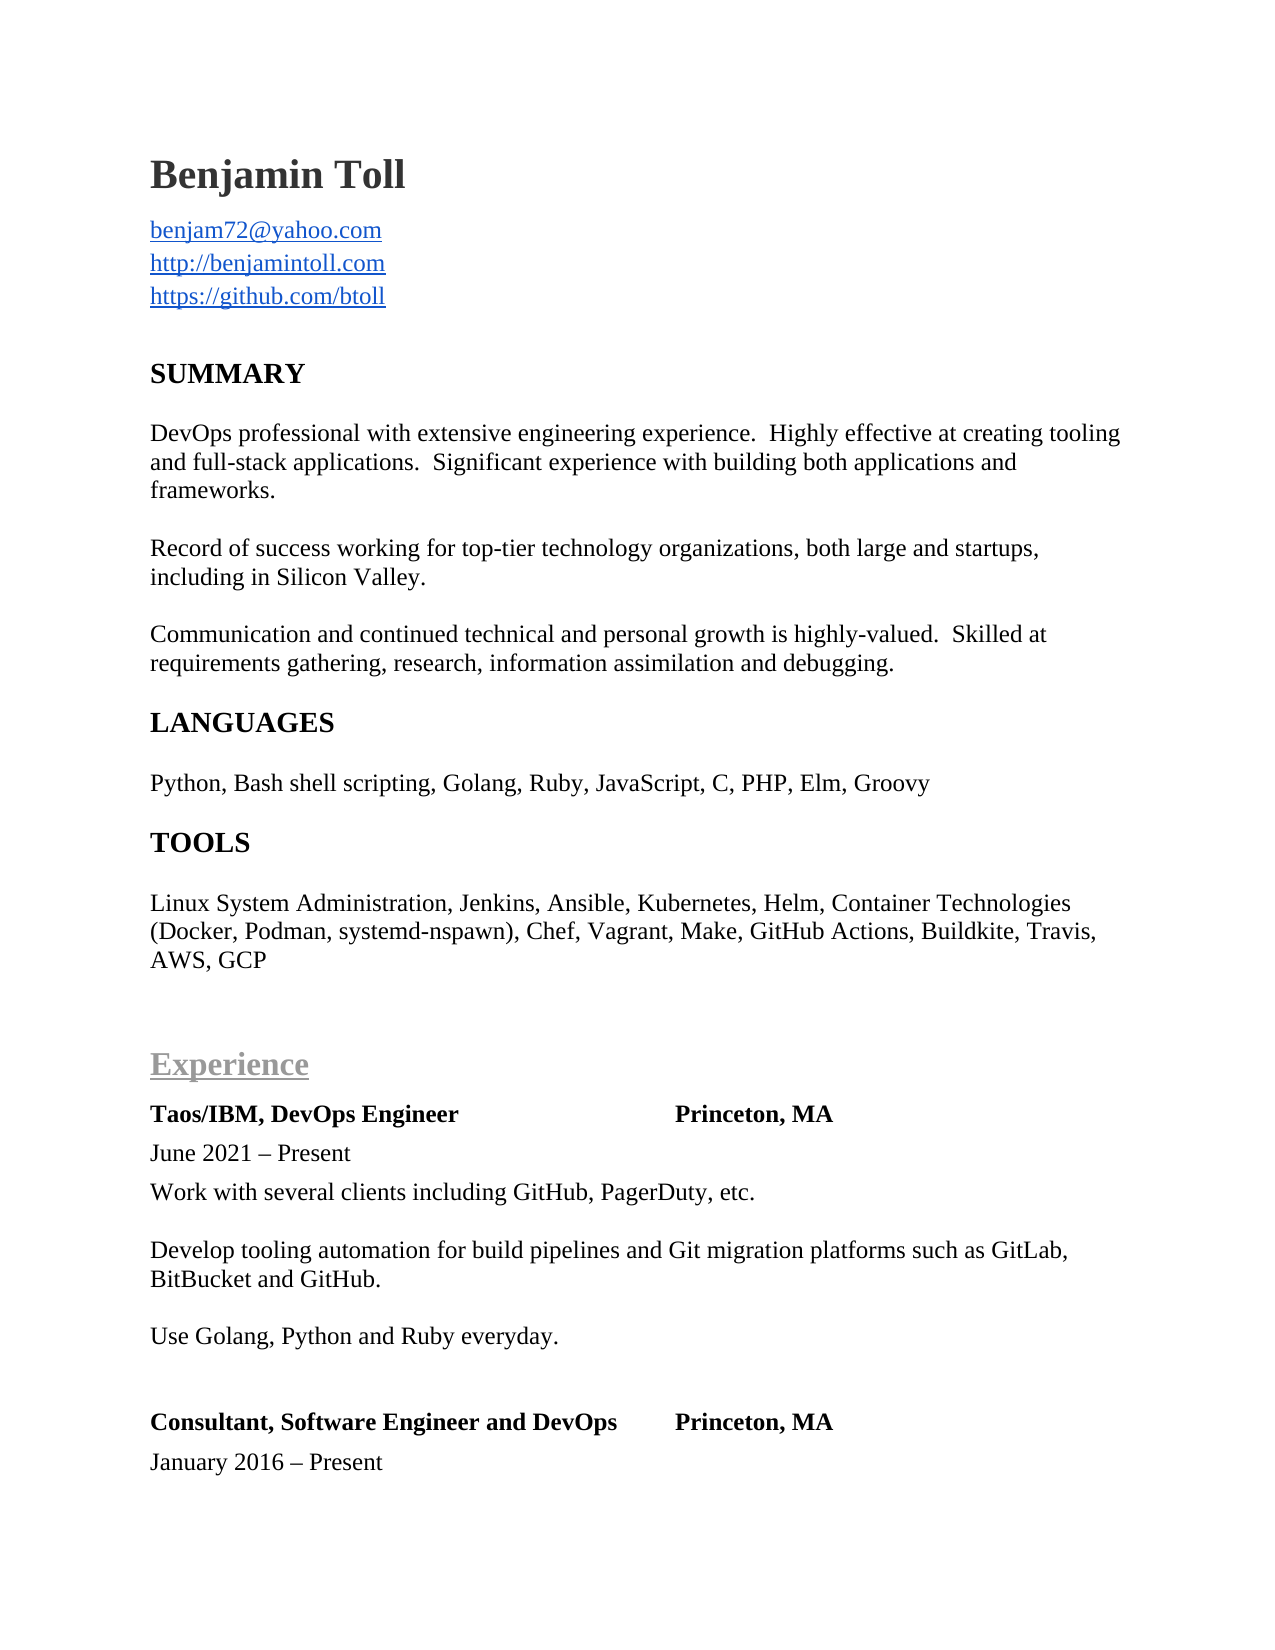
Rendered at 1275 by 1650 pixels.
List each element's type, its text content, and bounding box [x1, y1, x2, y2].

text Communication and continued technical and personal growth is highly-valued. Skilled at requirements gathering, research, information assimilation and debugging. [150, 619, 1125, 677]
text Use Golang, Python and Ruby everyday. [150, 1321, 1125, 1350]
text Develop tooling automation for build pipelines and Git migration platforms such as GitLab, BitBucket and GitHub. [150, 1235, 1125, 1292]
text June 2021 – Present [150, 1138, 1125, 1167]
text Experience [150, 1044, 1125, 1083]
text LANGUAGES [150, 706, 1125, 739]
text Consultant, Software Engineer and DevOps Princeton, MA [150, 1407, 1125, 1436]
text https://github.com/btoll [150, 281, 1125, 310]
text TOOLS [150, 825, 1125, 859]
text January 2016 – Present [150, 1447, 1125, 1475]
text benjam72@yahoo.com [150, 216, 1125, 244]
text Linux System Administration, Jenkins, Ansible, Kubernetes, Helm, Container Technologies (Docker, Podman, systemd-nspawn), Chef, Vagrant, Make, GitHub Actions, Buildkite, Travis, AWS, GCP [150, 888, 1125, 974]
text SUMMARY [150, 356, 1125, 389]
text Benjamin Toll [150, 150, 1125, 198]
text Record of success working for top-tier technology organizations, both large and startups, including in Silicon Valley. [150, 533, 1125, 591]
text Python, Bash shell scripting, Golang, Ruby, JavaScript, C, PHP, Elm, Groovy [150, 768, 1125, 797]
text http://benjamintoll.com [150, 248, 1125, 277]
text DevOps professional with extensive engineering experience. Highly effective at creating tooling and full-stack applications. Significant experience with building both applications and frameworks. [150, 418, 1125, 504]
text Taos/IBM, DevOps Engineer Princeton, MA [150, 1099, 1125, 1128]
text Work with several clients including GitHub, PagerDuty, etc. [150, 1177, 1125, 1206]
